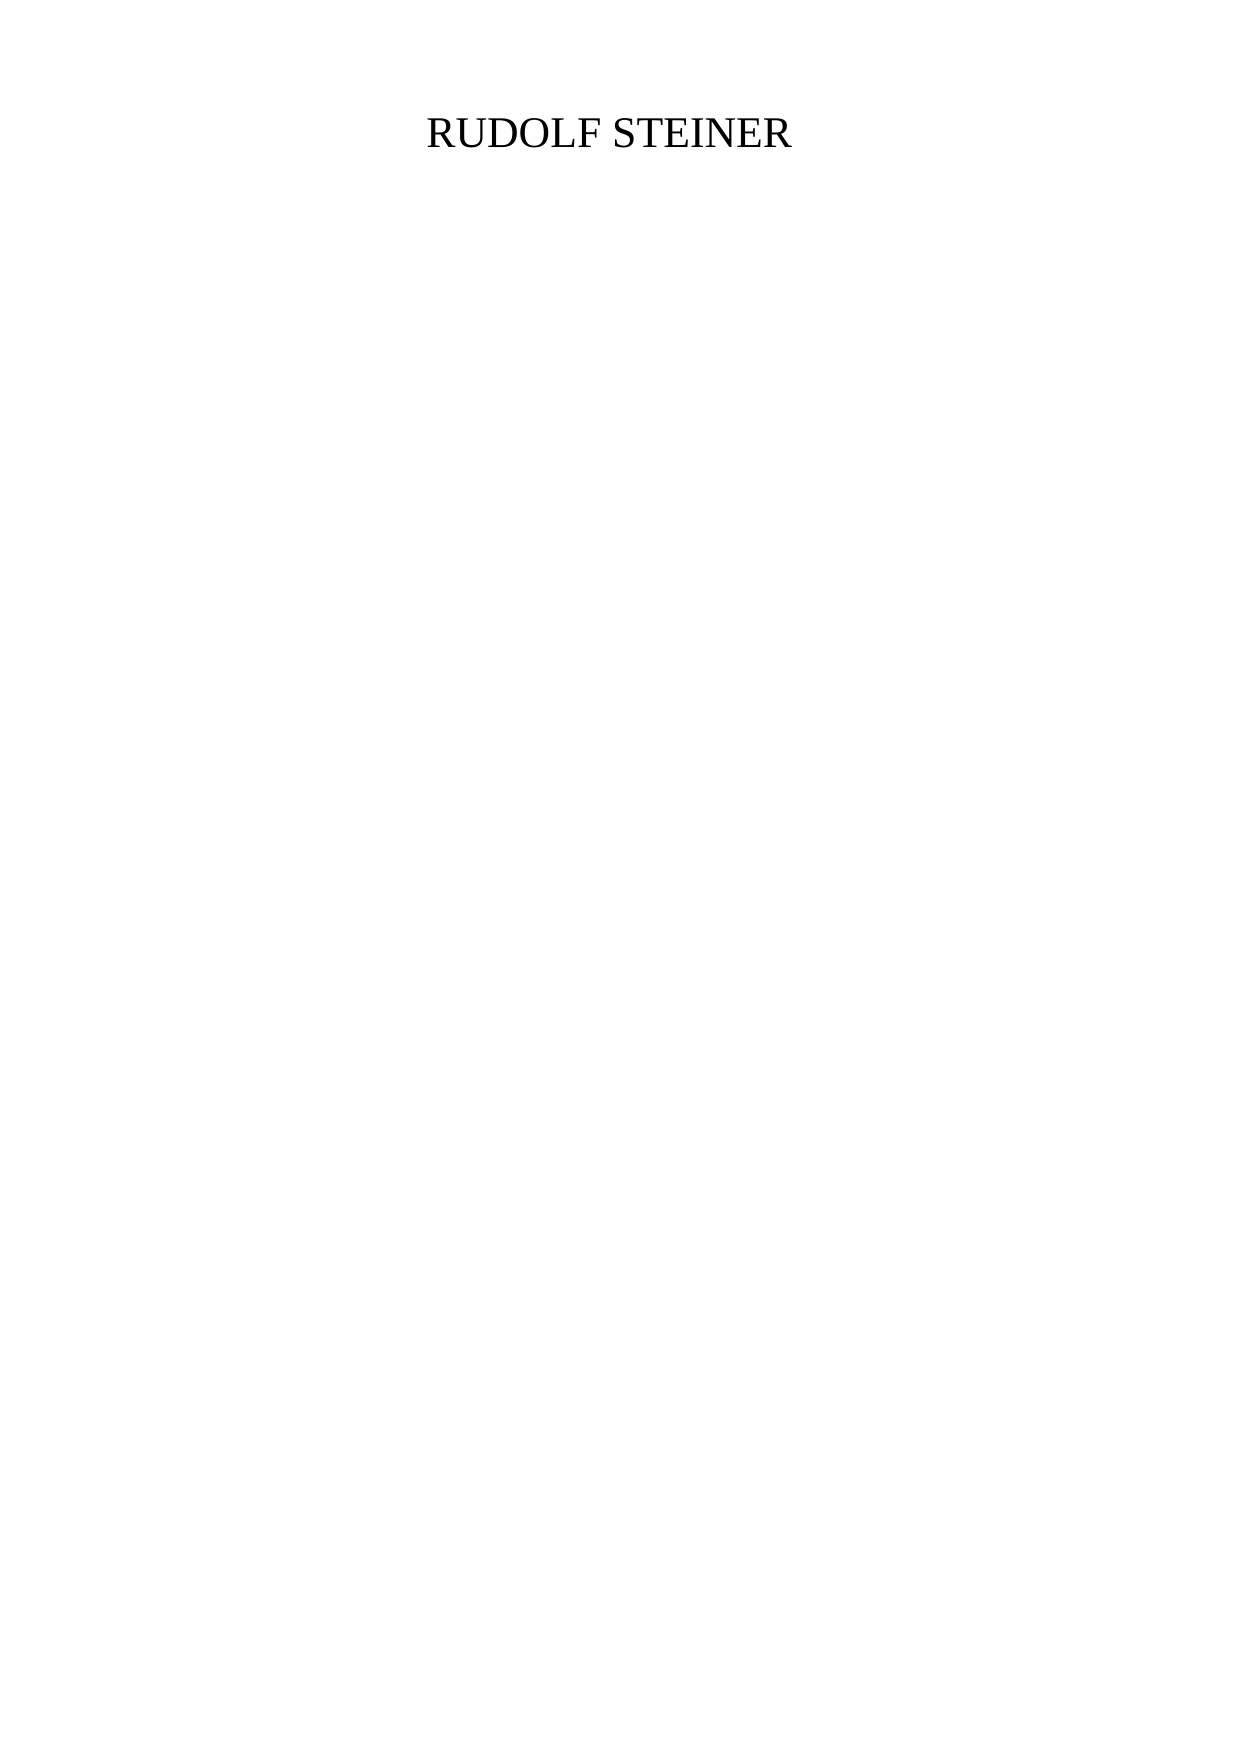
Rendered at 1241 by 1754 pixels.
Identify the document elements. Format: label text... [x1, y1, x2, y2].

subtitle RUDOLF STEINER [146, 107, 1072, 157]
